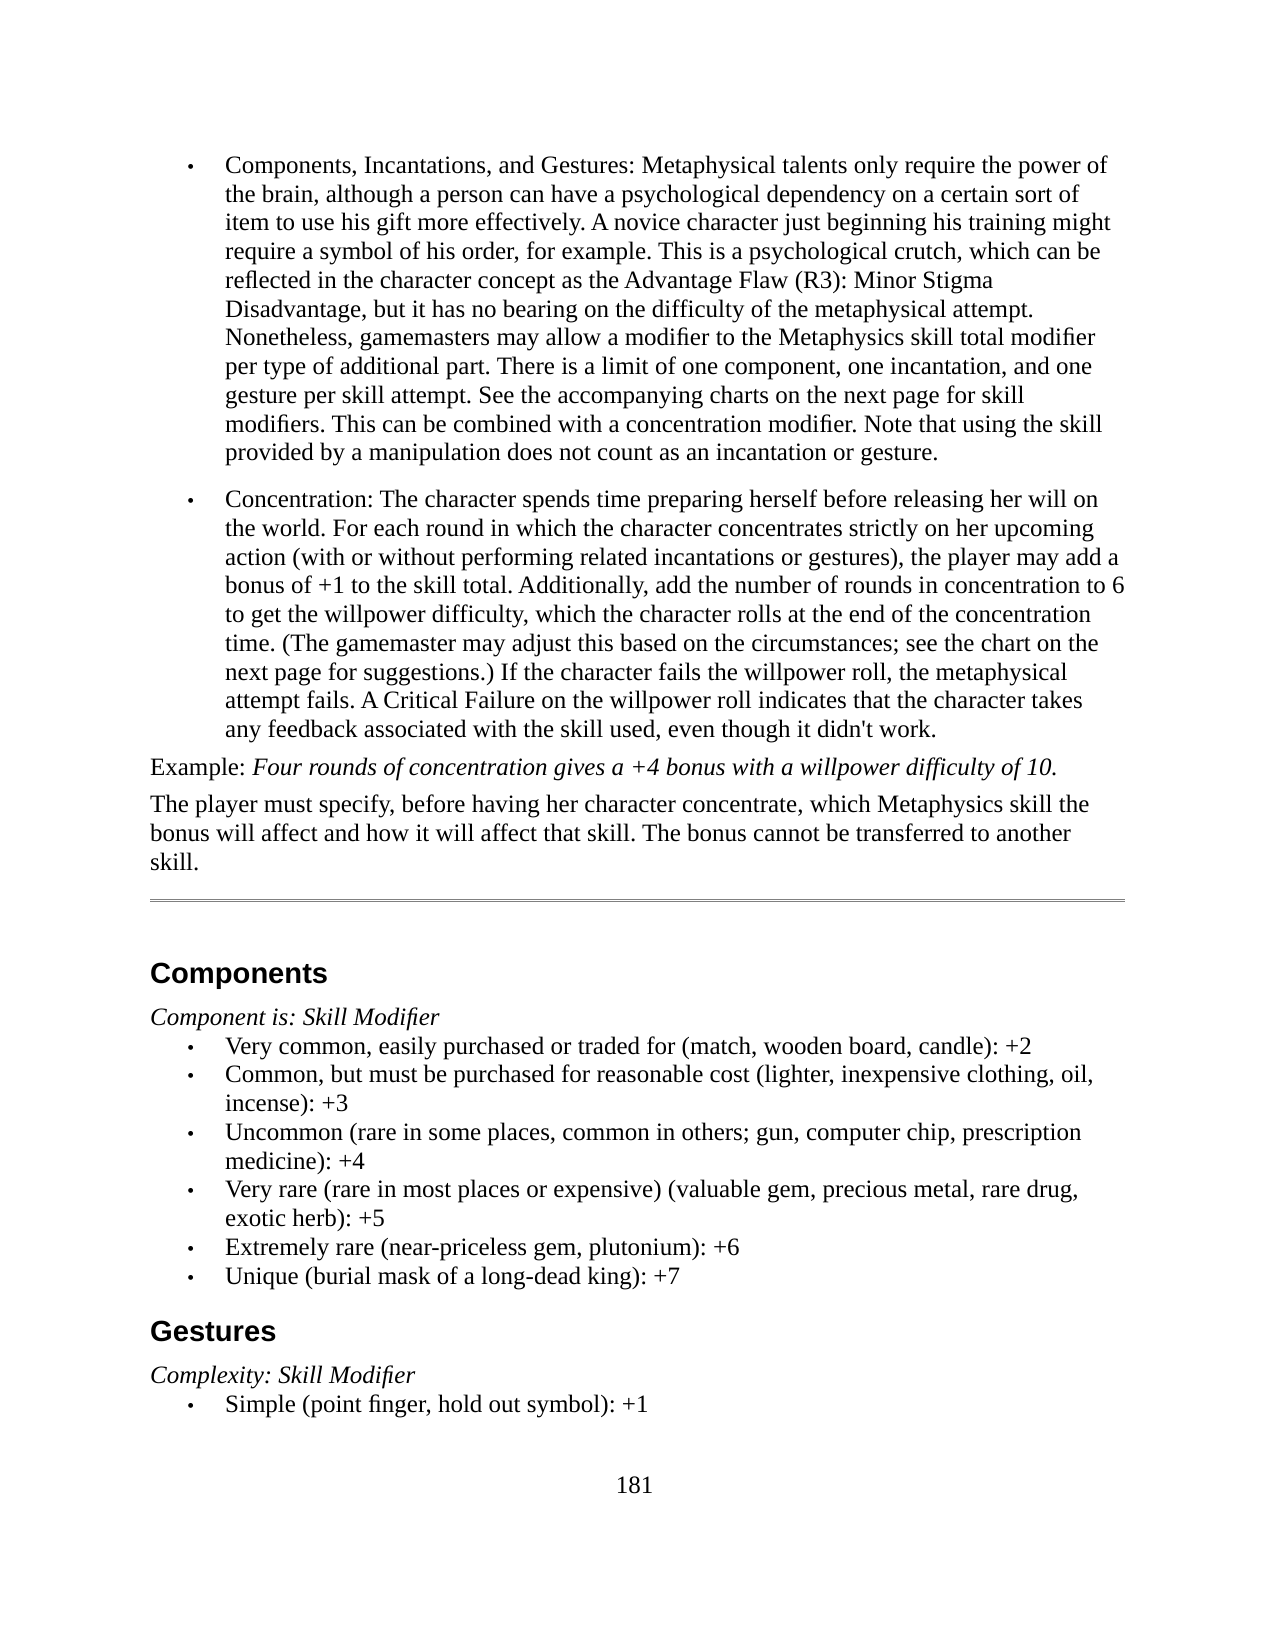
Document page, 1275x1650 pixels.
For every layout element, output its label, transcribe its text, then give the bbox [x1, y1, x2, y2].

list Very rare (rare in most places or expensive) (valuable gem, precious metal, rare drug, exotic herb): +5 [187, 1174, 1125, 1232]
list Components, Incantations, and Gestures: Metaphysical talents only require the power of the brain, although a person can have a psychological dependency on a certain sort of item to use his gift more effectively. A novice character just beginning his training might require a symbol of his order, for example. This is a psychological crutch, which can be reﬂected in the character concept as the Advantage Flaw (R3): Minor Stigma Disadvantage, but it has no bearing on the difficulty of the metaphysical attempt. Nonetheless, gamemasters may allow a modiﬁer to the Metaphysics skill total modiﬁer per type of additional part. There is a limit of one component, one incantation, and one gesture per skill attempt. See the accompanying charts on the next page for skill modiﬁers. This can be combined with a concentration modiﬁer. Note that using the skill provided by a manipulation does not count as an incantation or gesture. [187, 150, 1125, 466]
text Complexity: Skill Modiﬁer [150, 1361, 1125, 1389]
list Uncommon (rare in some places, common in others; gun, computer chip, prescription medicine): +4 [187, 1117, 1125, 1174]
text The player must specify, before having her character concentrate, which Metaphysics skill the bonus will affect and how it will affect that skill. The bonus cannot be transferred to another skill. [150, 789, 1125, 876]
text Component is: Skill Modiﬁer [150, 1002, 1125, 1031]
list Common, but must be purchased for reasonable cost (lighter, inexpensive clothing, oil, incense): +3 [187, 1059, 1125, 1117]
subtitle Gestures [150, 1314, 1125, 1348]
text Example: Four rounds of concentration gives a +4 bonus with a willpower difficulty of 10. [150, 752, 1125, 781]
subtitle Components [150, 956, 1125, 989]
list Very common, easily purchased or traded for (match, wooden board, candle): +2 [187, 1031, 1125, 1059]
list Simple (point ﬁnger, hold out symbol): +1 [187, 1389, 1125, 1418]
list Concentration: The character spends time preparing herself before releasing her will on the world. For each round in which the character concentrates strictly on her upcoming action (with or without performing related incantations or gestures), the player may add a bonus of +1 to the skill total. Additionally, add the number of rounds in concentration to 6 to get the willpower difficulty, which the character rolls at the end of the concentration time. (The gamemaster may adjust this based on the circumstances; see the chart on the next page for suggestions.) If the character fails the willpower roll, the metaphysical attempt fails. A Critical Failure on the willpower roll indicates that the character takes any feedback associated with the skill used, even though it didn't work. [187, 484, 1125, 743]
list Extremely rare (near-priceless gem, plutonium): +6 [187, 1232, 1125, 1261]
list Unique (burial mask of a long-dead king): +7 [187, 1261, 1125, 1289]
